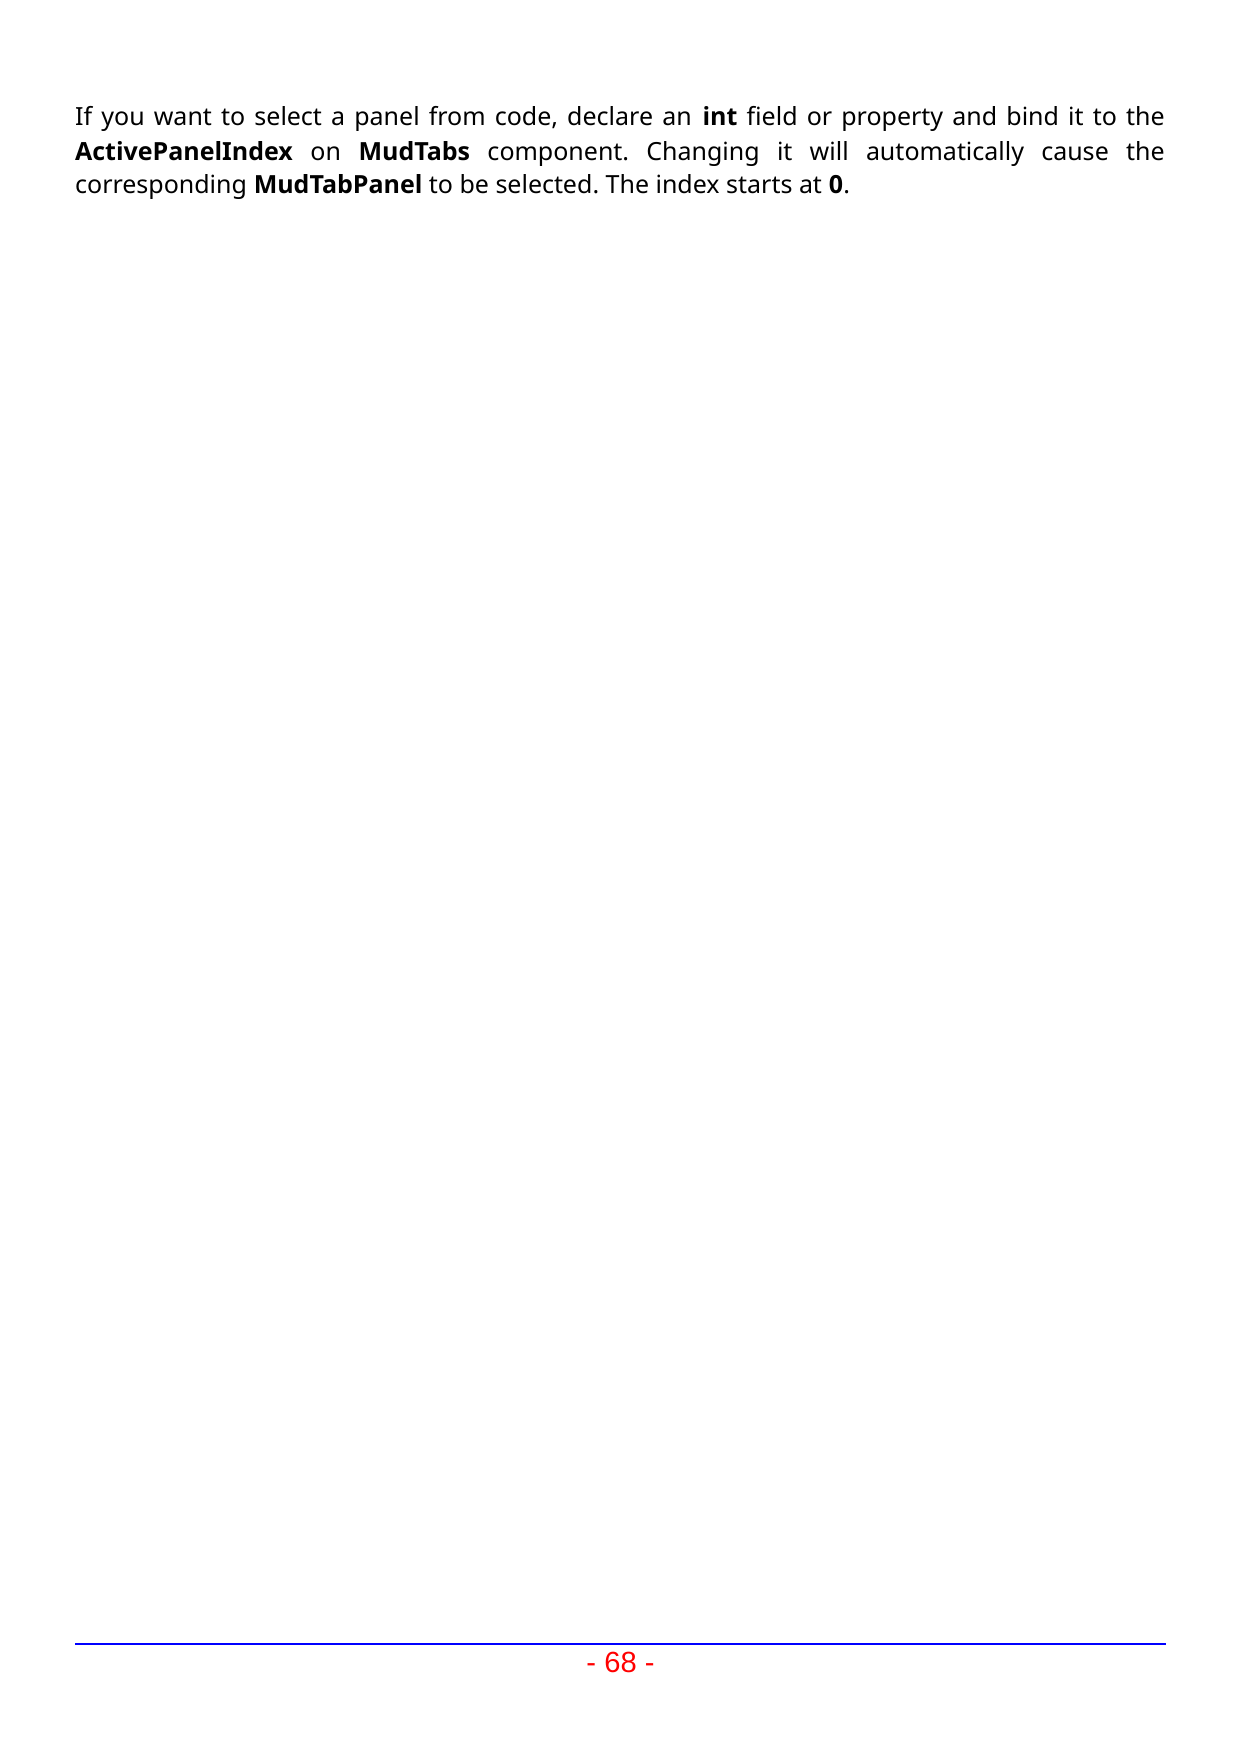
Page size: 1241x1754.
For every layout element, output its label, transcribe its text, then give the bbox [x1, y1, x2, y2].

text If you want to select a panel from code, declare an int field or property and bind it to the ActivePanelIndex on MudTabs component. Changing it will automatically cause the corresponding MudTabPanel to be selected. The index starts at 0. [75, 99, 1166, 201]
